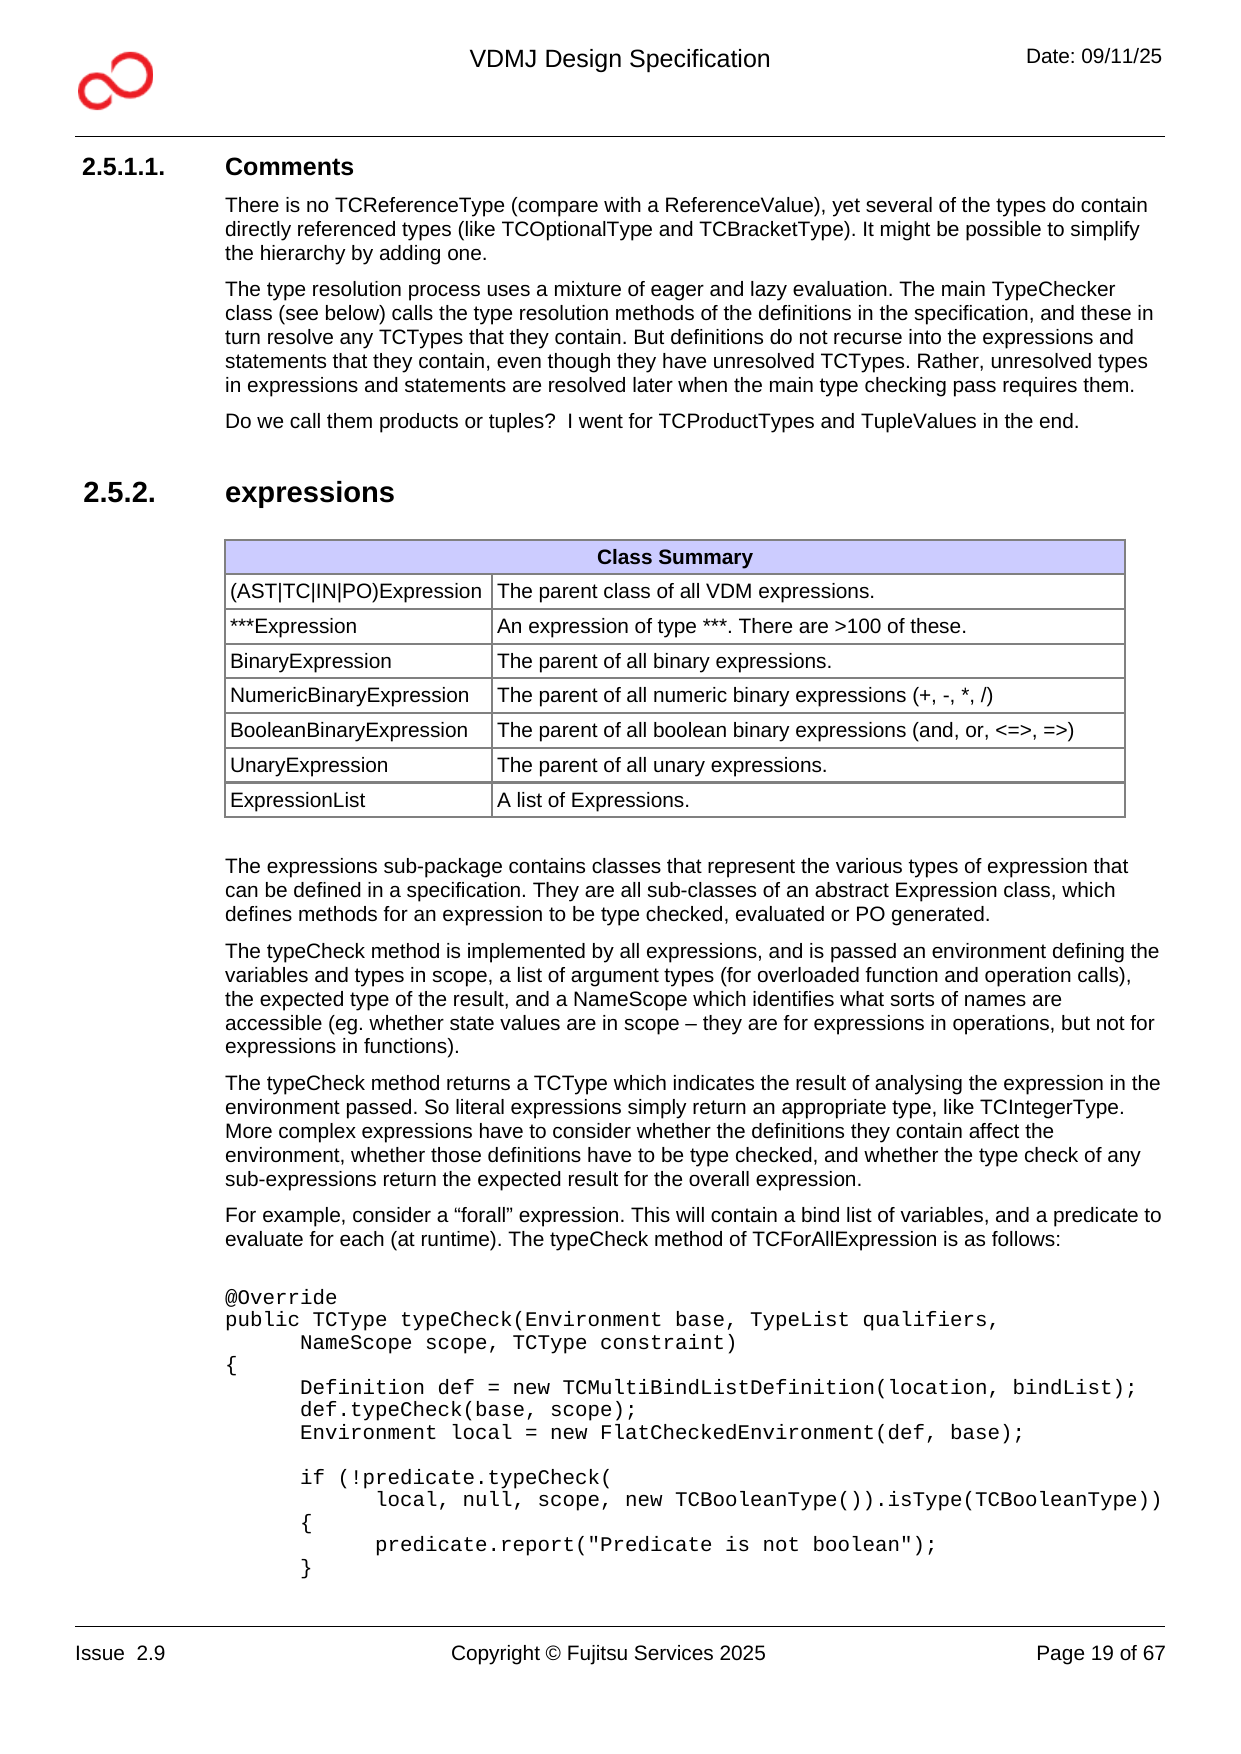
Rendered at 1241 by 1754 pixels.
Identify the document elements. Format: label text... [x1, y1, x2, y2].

text Do we call them products or tuples? I went for TCProductTypes and TupleValues in the end. [225, 409, 1165, 433]
text Environment local = new FlatCheckedEnvironment(def, base); [225, 1421, 1165, 1444]
text NameScope scope, TCType constraint) [225, 1331, 1165, 1354]
text The typeCheck method is implemented by all expressions, and is passed an environment defining the variables and types in scope, a list of argument types (for overloaded function and operation calls), the expected type of the result, and a NameScope which identifies what sorts of names are accessible (eg. whether state values are in scope – they are for expressions in operations, but not for expressions in functions). [225, 939, 1165, 1059]
table_cell The parent class of all VDM expressions. [493, 575, 1124, 608]
table_cell A list of Expressions. [493, 784, 1124, 816]
text { [225, 1354, 1165, 1376]
text predicate.report("Predicate is not boolean"); [225, 1534, 1165, 1556]
picture [78, 44, 153, 120]
table_cell UnaryExpression [226, 749, 491, 781]
text There is no TCReferenceType (compare with a ReferenceValue), yet several of the types do contain directly referenced types (like TCOptionalType and TCBracketType). It might be possible to simplify the hierarchy by adding one. [225, 193, 1165, 265]
text if (!predicate.typeCheck( [225, 1466, 1165, 1489]
table_cell The parent of all unary expressions. [493, 749, 1124, 781]
text The type resolution process uses a mixture of eager and lazy evaluation. The main TypeChecker class (see below) calls the type resolution methods of the definitions in the specification, and these in turn resolve any TCTypes that they contain. But definitions do not recurse into the expressions and statements that they contain, even though they have unresolved TCTypes. Rather, unresolved types in expressions and statements are resolved later when the main type checking pass requires them. [225, 277, 1165, 397]
text def.typeCheck(base, scope); [225, 1399, 1165, 1421]
subtitle Comments [75, 152, 1165, 180]
table_cell ExpressionList [226, 784, 491, 816]
text The typeCheck method returns a TCType which indicates the result of analysing the expression in the environment passed. So literal expressions simply return an appropriate type, like TCIntegerType. More complex expressions have to consider whether the definitions they contain affect the environment, whether those definitions have to be type checked, and whether the type check of any sub-expressions return the expected result for the overall expression. [225, 1071, 1165, 1191]
subtitle expressions [75, 476, 1165, 508]
text The expressions sub-package contains classes that represent the various types of expression that can be defined in a specification. They are all sub-classes of an abstract Expression class, which defines methods for an expression to be type checked, evaluated or PO generated. [225, 854, 1165, 926]
text @Override [225, 1286, 1165, 1309]
text } [225, 1556, 1165, 1579]
table_cell BinaryExpression [226, 645, 491, 677]
table_cell An expression of type ***. There are >100 of these. [493, 610, 1124, 643]
text Definition def = new TCMultiBindListDefinition(location, bindList); [225, 1376, 1165, 1399]
table_cell NumericBinaryExpression [226, 679, 491, 712]
table_header Class Summary [226, 541, 1124, 573]
text For example, consider a “forall” expression. This will contain a bind list of variables, and a predicate to evaluate for each (at runtime). The typeCheck method of TCForAllExpression is as follows: [225, 1203, 1165, 1251]
table_cell The parent of all boolean binary expressions (and, or, <=>, =>) [493, 714, 1124, 747]
text local, null, scope, new TCBooleanType()).isType(TCBooleanType)) [225, 1489, 1165, 1511]
table_cell The parent of all binary expressions. [493, 645, 1124, 677]
table_cell (AST|TC|IN|PO)Expression [226, 575, 491, 608]
text { [225, 1511, 1165, 1534]
table_cell ***Expression [226, 610, 491, 643]
table_cell The parent of all numeric binary expressions (+, -, *, /) [493, 679, 1124, 712]
text public TCType typeCheck(Environment base, TypeList qualifiers, [225, 1309, 1165, 1331]
table_cell BooleanBinaryExpression [226, 714, 491, 747]
